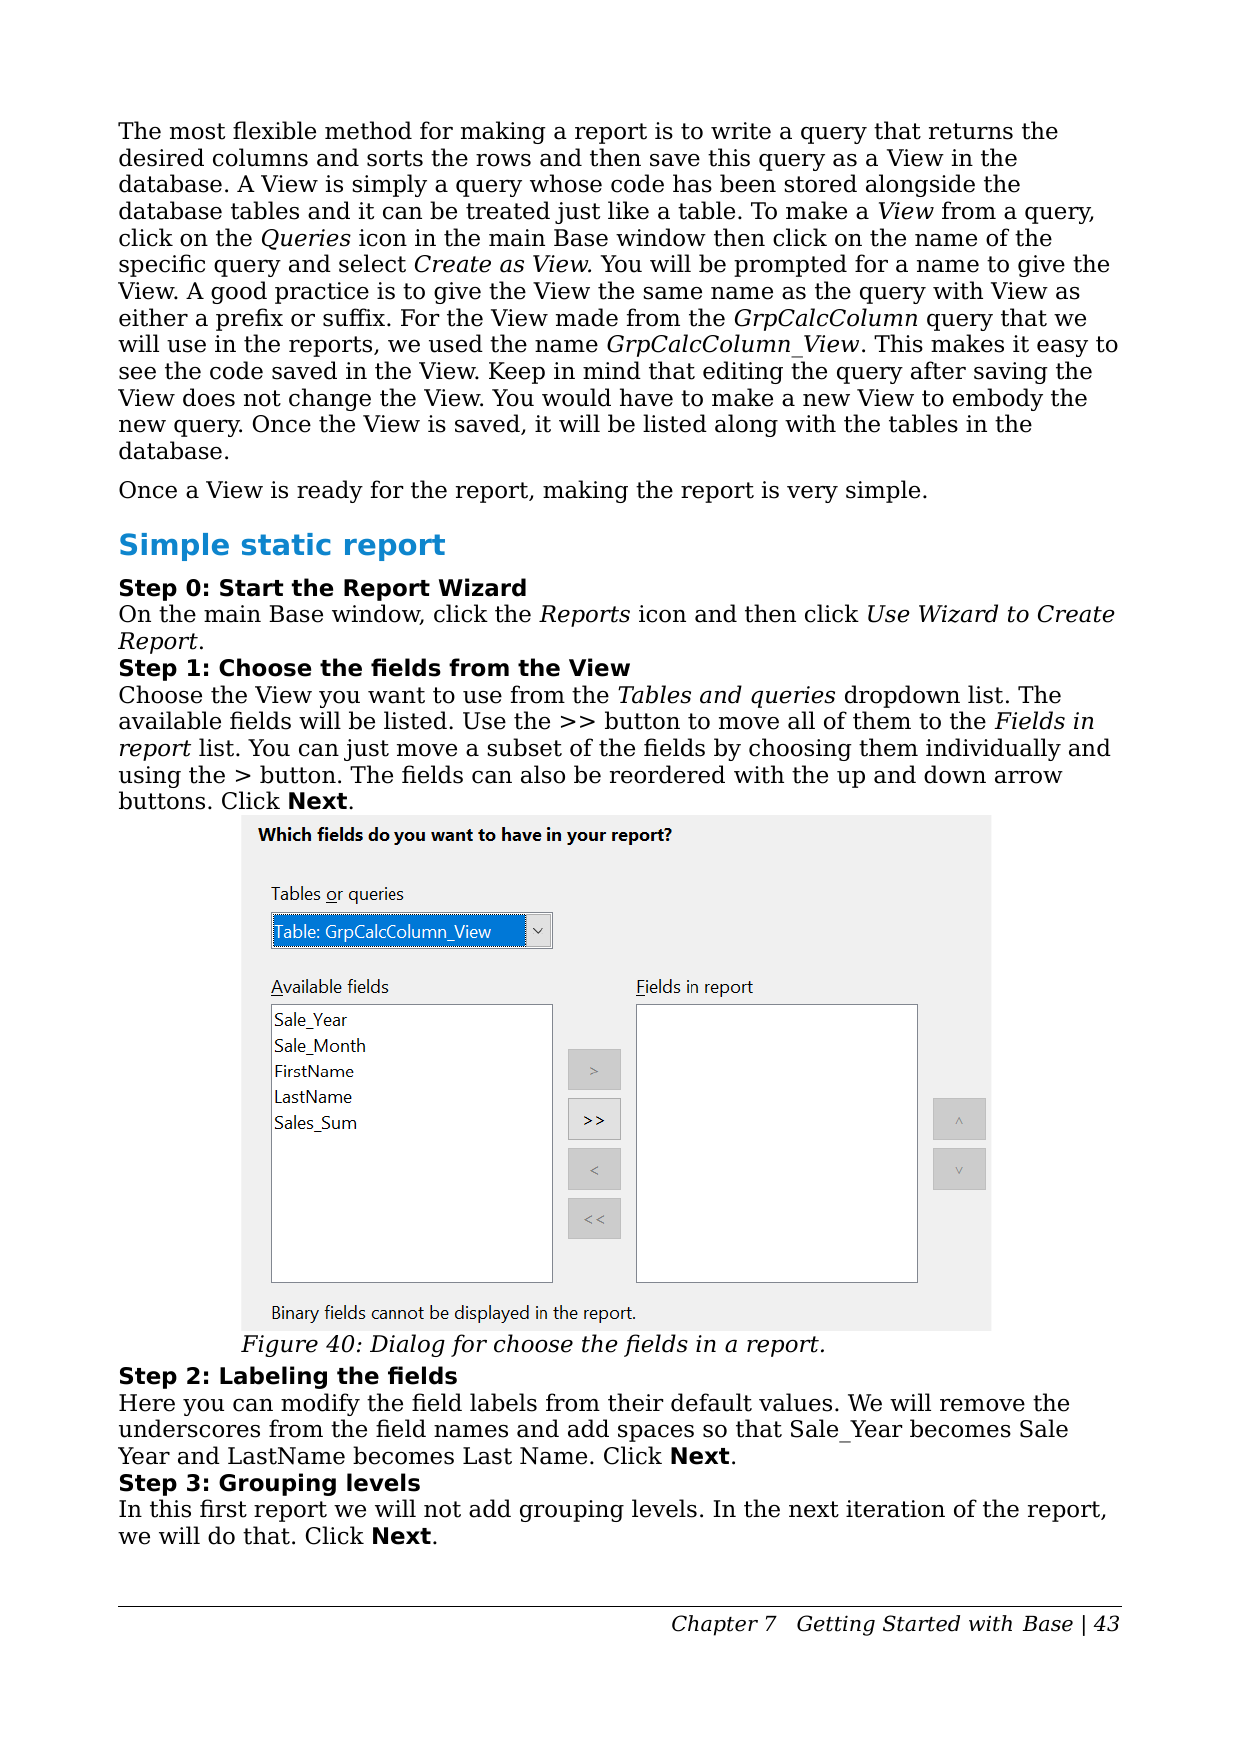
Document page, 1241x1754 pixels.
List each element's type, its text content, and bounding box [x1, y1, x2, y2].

text Step 0: Start the Report Wizard [118, 574, 1122, 602]
text On the main Base window, click the Reports icon and then click Use Wizard to Create Report. [118, 602, 1122, 655]
text Once a View is ready for the report, making the report is very simple. [118, 477, 1122, 504]
text In this first report we will not add grouping levels. In the next iteration of the report, we will do that. Click Next. [118, 1496, 1122, 1550]
subtitle Simple static report [118, 528, 1122, 562]
picture [241, 815, 992, 1331]
text Step 1: Choose the fields from the View [118, 655, 1122, 682]
text Here you can modify the field labels from their default values. We will remove the underscores from the field names and add spaces so that Sale_Year becomes Sale Year and LastName becomes Last Name. Click Next. [118, 1390, 1122, 1470]
text Step 2: Labeling the fields [118, 1331, 1122, 1390]
text Figure 40: Dialog for choose the fields in a report. [241, 1331, 991, 1358]
text Step 3: Grouping levels [118, 1470, 1122, 1496]
text The most flexible method for making a report is to write a query that returns the desired columns and sorts the rows and then save this query as a View in the database. A View is simply a query whose code has been stored alongside the database tables and it can be treated just like a table. To make a View from a query, click on the Queries icon in the main Base window then click on the name of the specific query and select Create as View. You will be prompted for a name to give the View. A good practice is to give the View the same name as the query with View as either a prefix or suffix. For the View made from the GrpCalcColumn query that we will use in the reports, we used the name GrpCalcColumn_View. This makes it easy to see the code saved in the View. Keep in mind that editing the query after saving the View does not change the View. You would have to make a new View to embody the new query. Once the View is saved, it will be listed along with the tables in the database. [118, 118, 1122, 465]
text Choose the View you want to use from the Tables and queries dropdown list. The available fields will be listed. Use the >> button to move all of them to the Fields in report list. You can just move a subset of the fields by choosing them individually and using the > button. The fields can also be reordered with the up and down arrow buttons. Click Next. [118, 682, 1122, 815]
